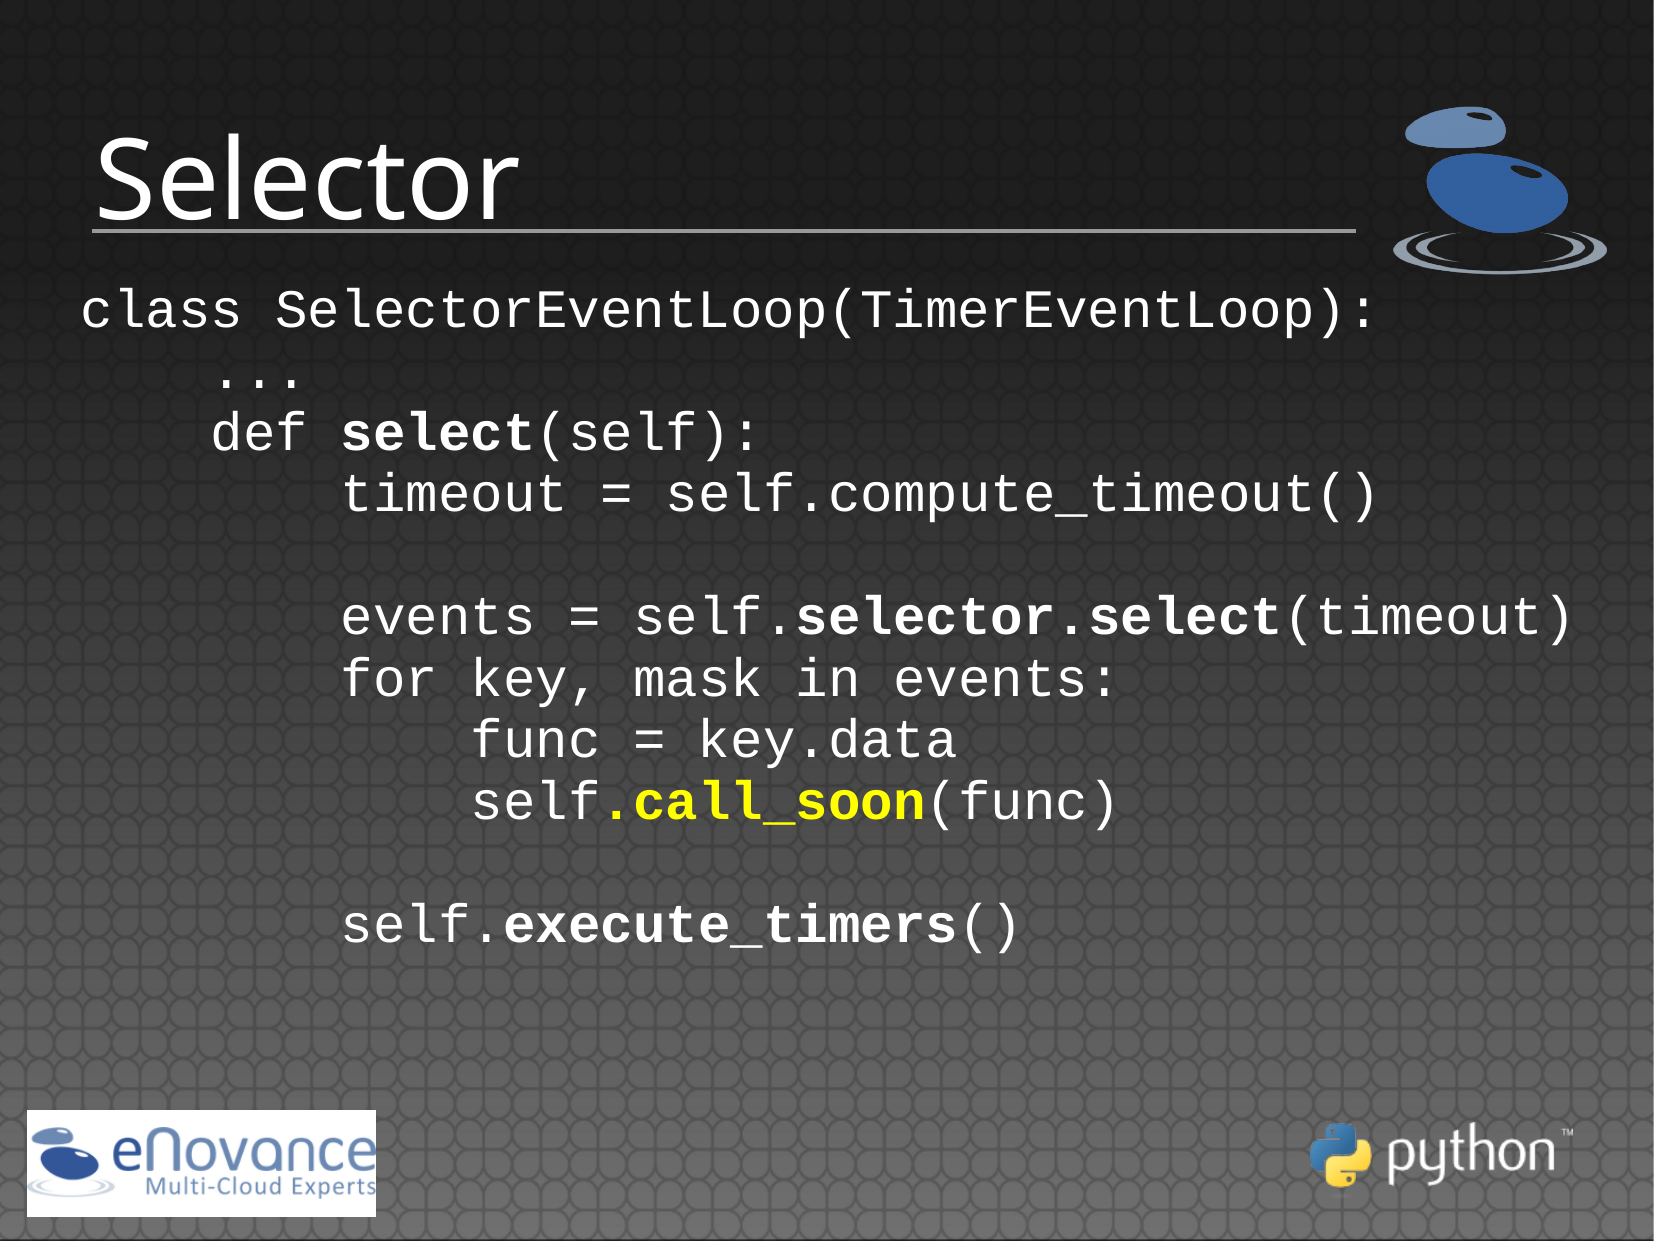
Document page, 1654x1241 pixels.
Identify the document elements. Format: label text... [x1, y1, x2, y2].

text_box class SelectorEventLoop(TimerEventLoop): ... def select(self): timeout = self.compute_timeout() events = self.selector.select(timeout) for key, mask in events: func = key.data self.call_soon(func) self.execute_timers() [66, 274, 1591, 966]
title Selector [94, 100, 1426, 251]
picture [0, 0, 1654, 1241]
